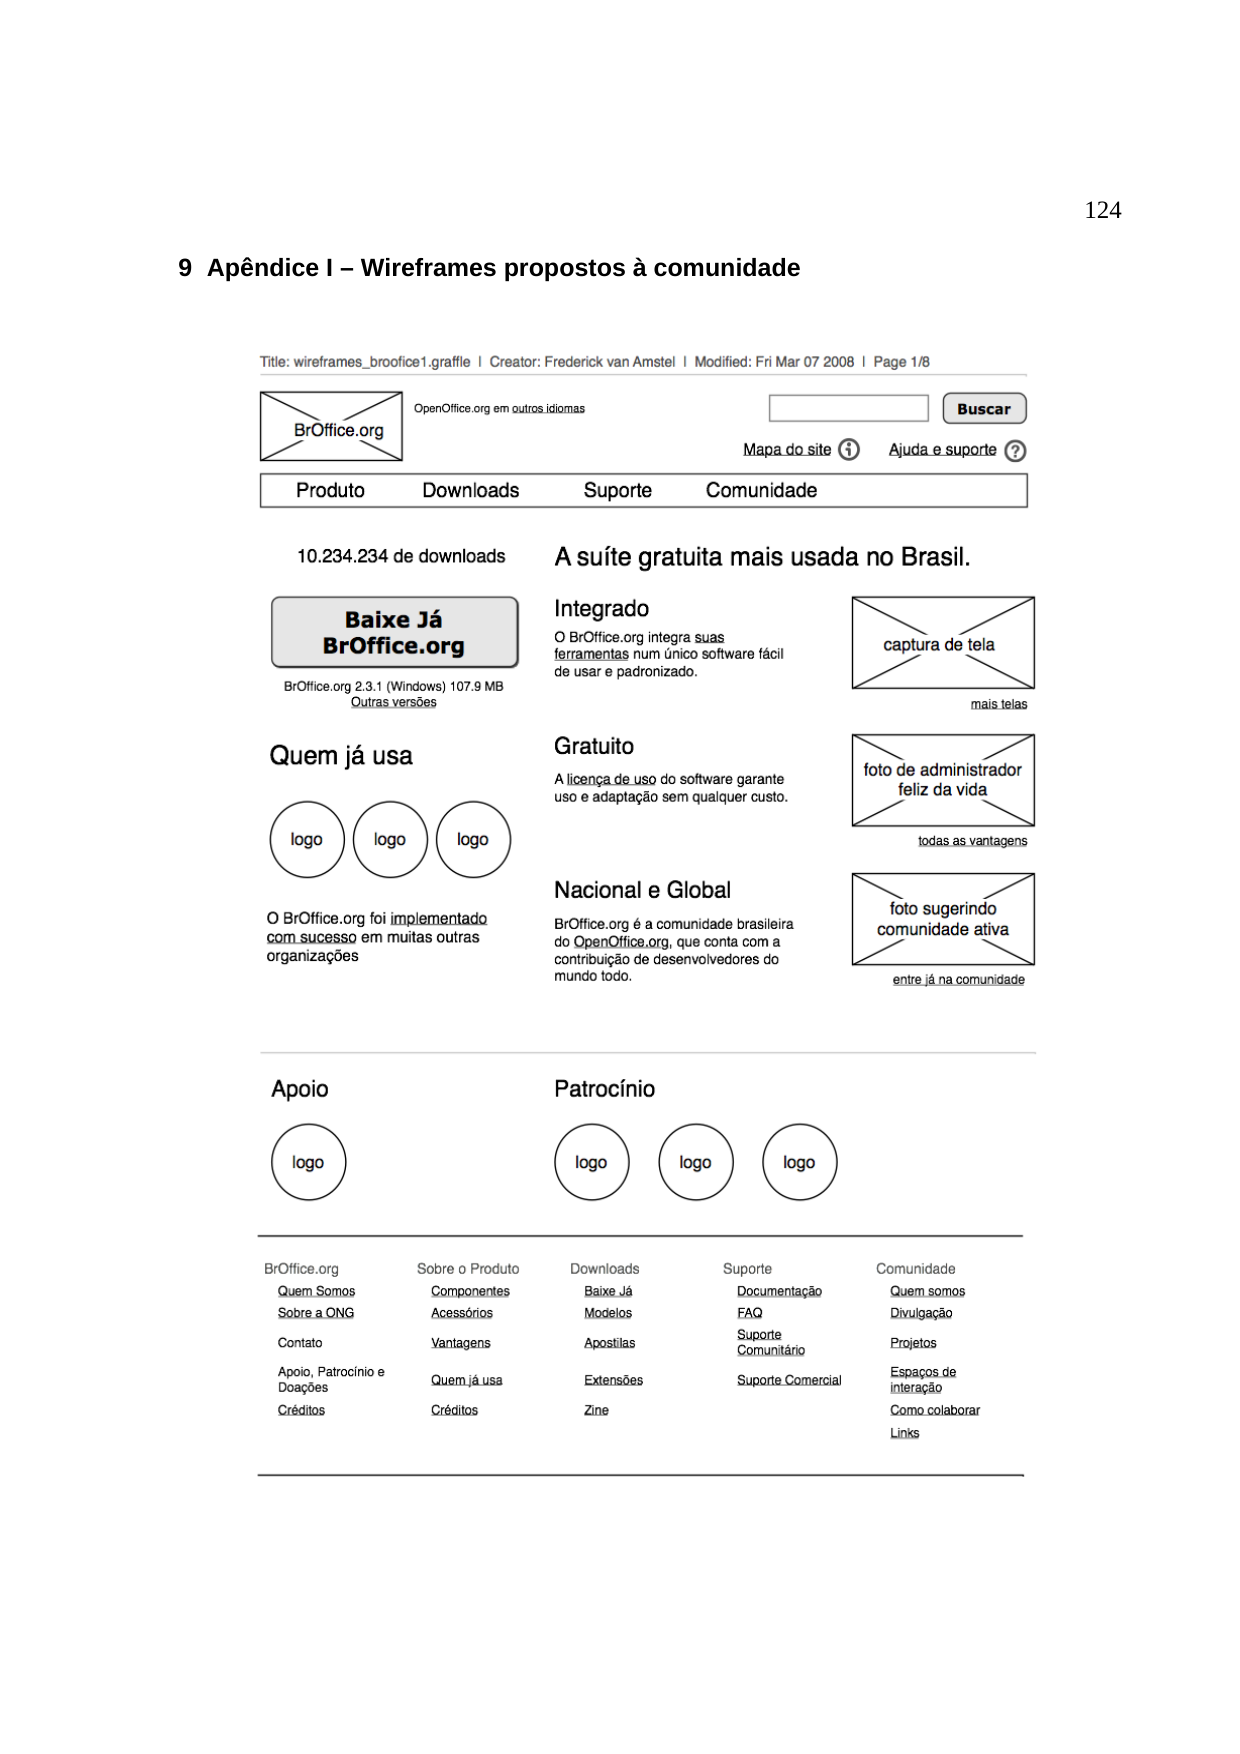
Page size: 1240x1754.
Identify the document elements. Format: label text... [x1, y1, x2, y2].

picture [246, 344, 1053, 1486]
subtitle Apêndice I – Wireframes propostos à comunidade [171, 253, 1121, 282]
